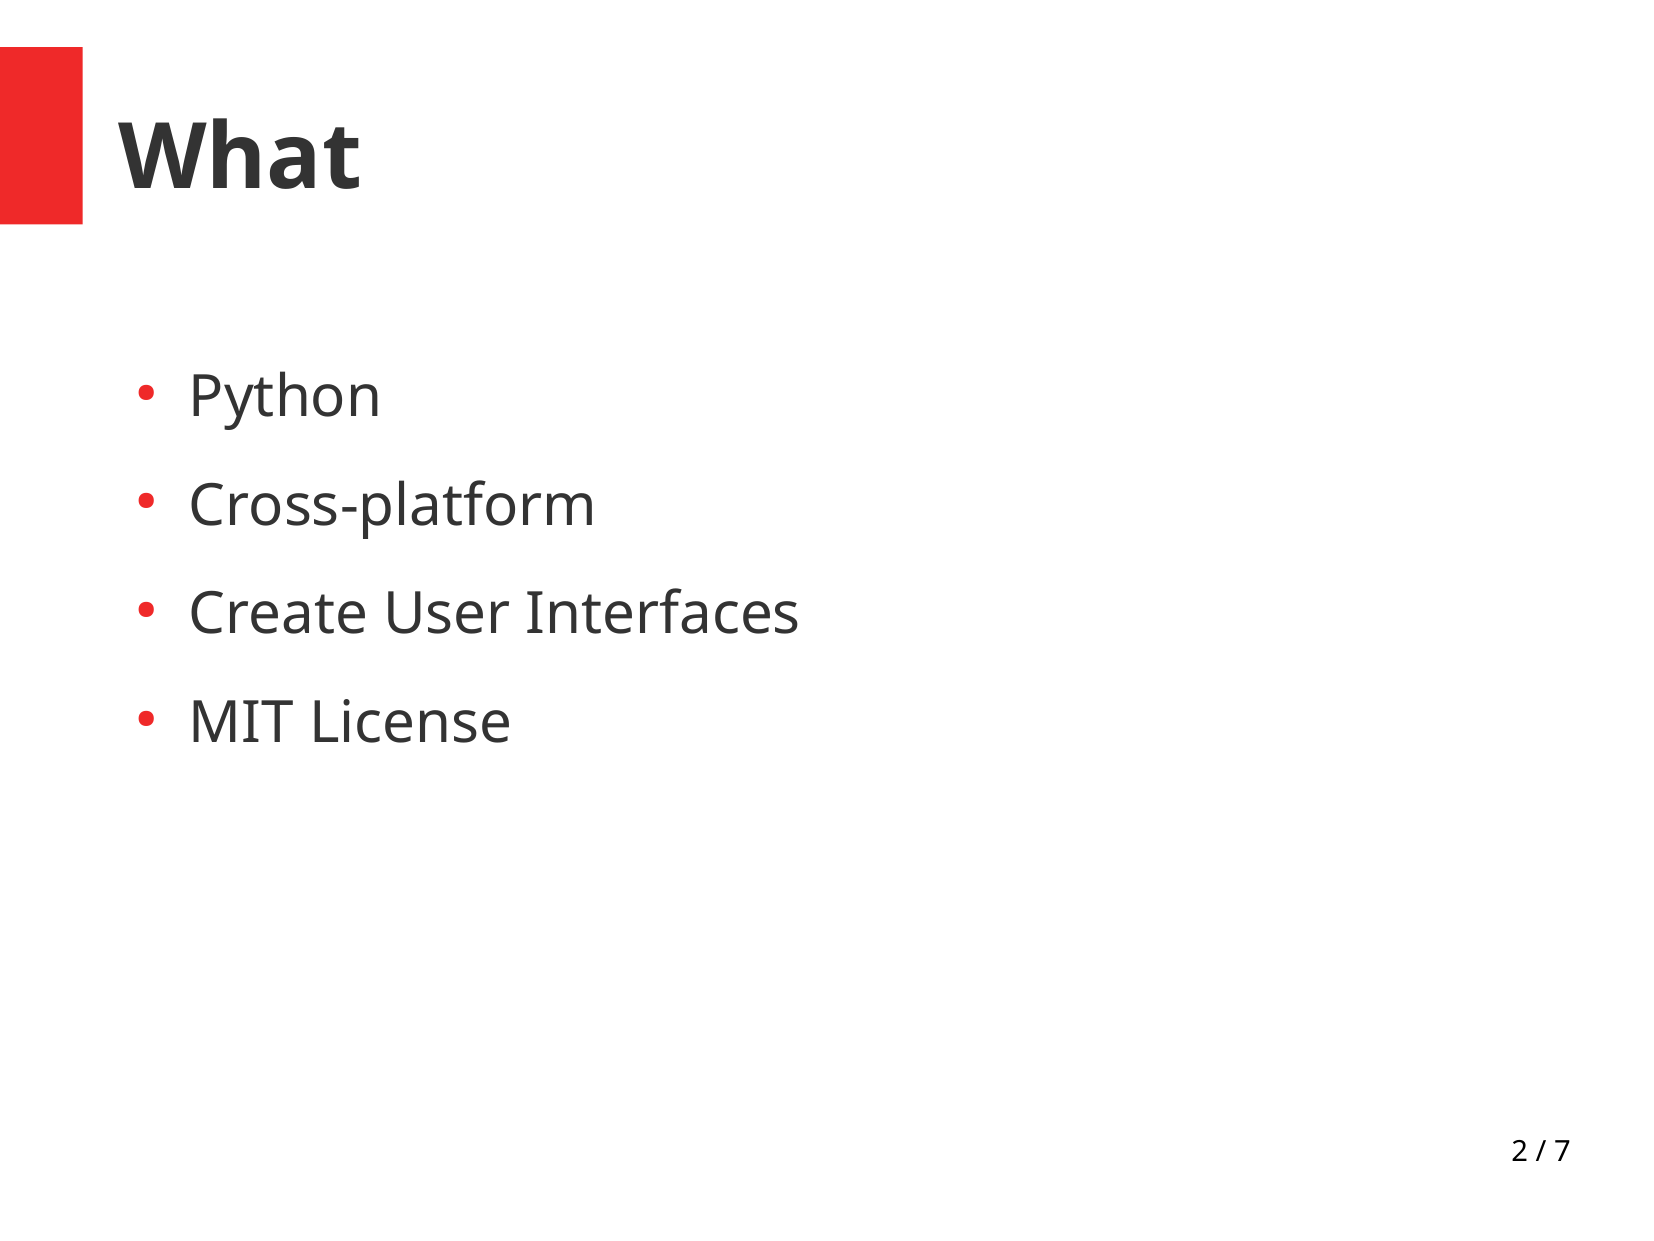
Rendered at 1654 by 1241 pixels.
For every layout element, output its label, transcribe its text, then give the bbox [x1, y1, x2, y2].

title What [118, 49, 1571, 257]
list Python Cross-platform Create User Interfaces MIT License [118, 354, 1536, 1074]
